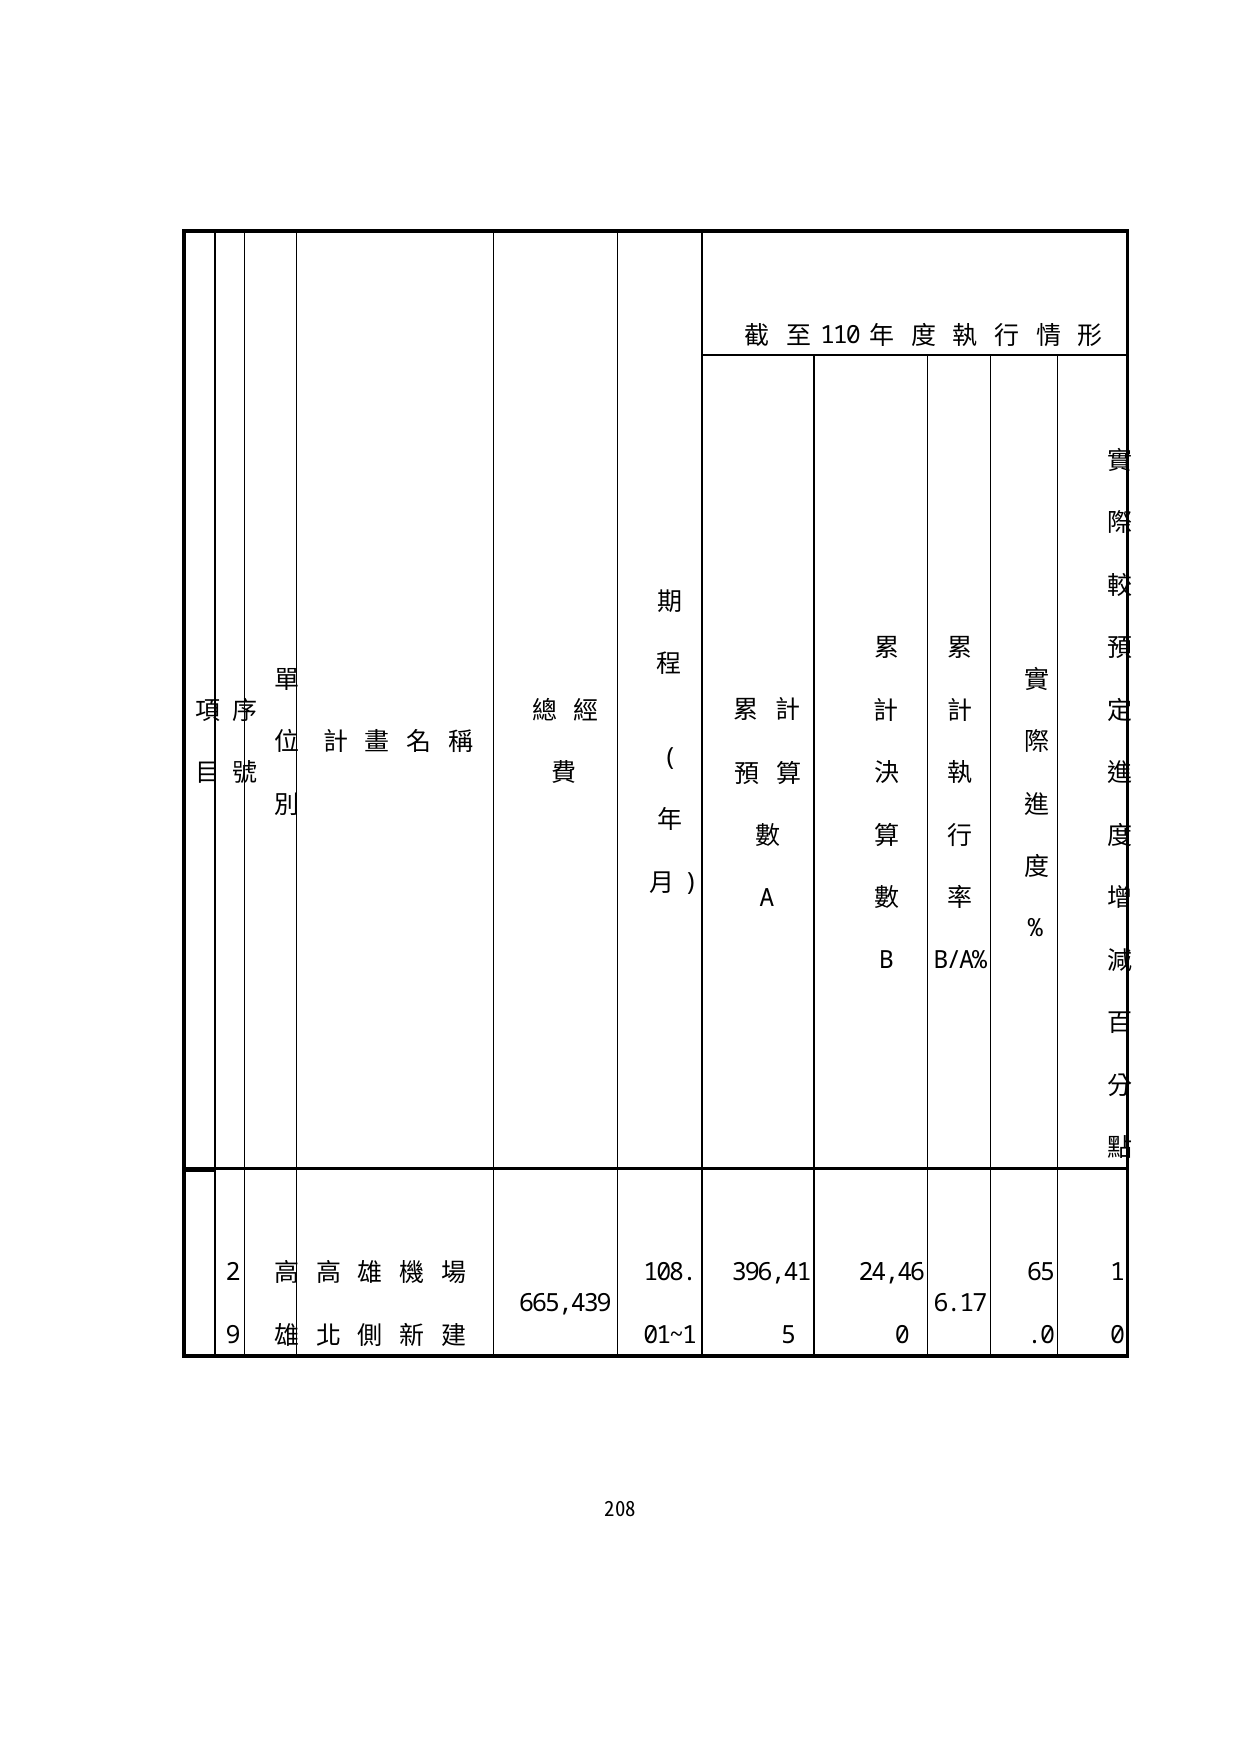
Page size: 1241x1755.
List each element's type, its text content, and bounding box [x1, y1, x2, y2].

table_cell 65.0 [991, 1170, 1057, 1354]
table_header 截至110年度執行情形 [703, 233, 1126, 354]
table_cell 累計執行率B/A% [928, 356, 990, 1167]
table_cell 396,415 [703, 1170, 813, 1354]
table_cell 實際進度% [991, 356, 1057, 1167]
table_header 期程 (年月) [618, 233, 701, 1167]
table_header 總經費 [494, 233, 617, 1167]
table_cell 高雄機場北側新建 [297, 1170, 493, 1354]
table_cell 累計 預算數 A [703, 356, 813, 1167]
table_cell 實際較預定進度增減百分點 [1058, 356, 1126, 1167]
table_cell 未屆期計畫 [186, 1172, 214, 1354]
table_cell 高雄機場 [245, 1170, 296, 1354]
table_header 序號 [216, 233, 244, 1167]
table_cell 29 [216, 1170, 244, 1354]
table_header 單位別 [245, 233, 296, 1167]
table_cell 108.01~1 [618, 1170, 701, 1354]
table_cell 累計 決算數 B [815, 356, 927, 1167]
table_cell 24,460 [815, 1170, 927, 1354]
table_cell 10 [1058, 1170, 1126, 1354]
table_cell 665,439 [494, 1170, 617, 1354]
table_header 項目 [186, 233, 214, 1167]
table_cell 6.17 [928, 1170, 990, 1354]
table_header 計畫名稱 [297, 233, 493, 1167]
